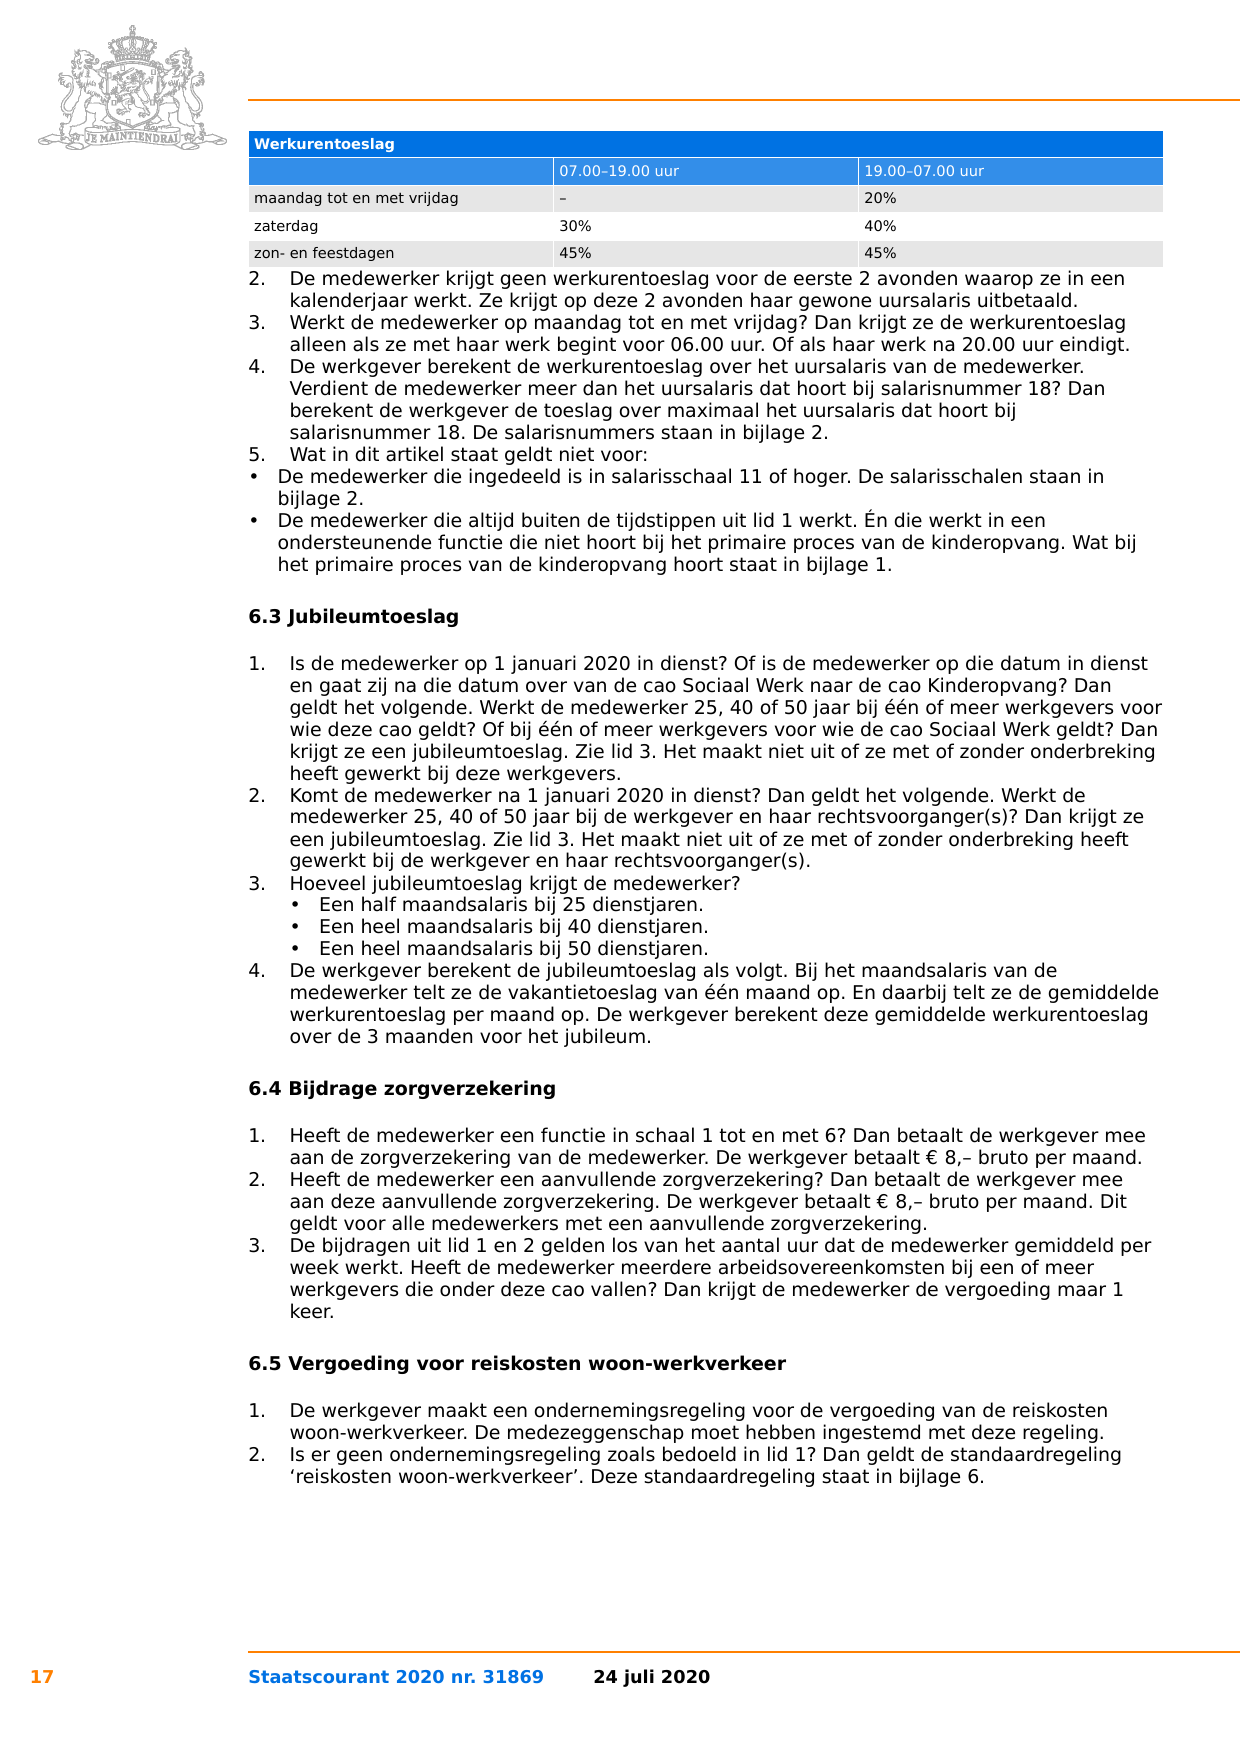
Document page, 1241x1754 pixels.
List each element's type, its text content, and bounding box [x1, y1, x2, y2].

table_cell maandag tot en met vrijdag [249, 186, 553, 212]
table_cell zon- en feestdagen [249, 241, 553, 267]
table_cell 40% [859, 213, 1163, 239]
picture [38, 25, 227, 150]
table_cell 07.00–19.00 uur [554, 158, 858, 185]
text 2. Is er geen ondernemingsregeling zoals bedoeld in lid 1? Dan geldt de standaardregeling ‘reiskosten woon-werkverkeer’. Deze standaardregeling staat in bijlage 6. [248, 1444, 1163, 1488]
table_cell 45% [859, 241, 1163, 267]
text • Een half maandsalaris bij 25 dienstjaren. [289, 894, 1163, 916]
text 2. De medewerker krijgt geen werkurentoeslag voor de eerste 2 avonden waarop ze in een kalenderjaar werkt. Ze krijgt op deze 2 avonden haar gewone uursalaris uitbetaald. [248, 268, 1163, 312]
text 5. Wat in dit artikel staat geldt niet voor: [248, 444, 1163, 466]
text 1. De werkgever maakt een ondernemingsregeling voor de vergoeding van de reiskosten woon-werkverkeer. De medezeggenschap moet hebben ingestemd met deze regeling. [248, 1400, 1163, 1444]
table_cell zaterdag [249, 213, 553, 239]
subtitle 6.3 Jubileumtoeslag [248, 606, 1163, 628]
subtitle 6.4 Bijdrage zorgverzekering [248, 1078, 1163, 1100]
text 1. Heeft de medewerker een functie in schaal 1 tot en met 6? Dan betaalt de werkgever mee aan de zorgverzekering van de medewerker. De werkgever betaalt € 8,– bruto per maand. [248, 1125, 1163, 1169]
table_cell 30% [554, 213, 858, 239]
text 2. Komt de medewerker na 1 januari 2020 in dienst? Dan geldt het volgende. Werkt de medewerker 25, 40 of 50 jaar bij de werkgever en haar rechtsvoorganger(s)? Dan krijgt ze een jubileumtoeslag. Zie lid 3. Het maakt niet uit of ze met of zonder onderbreking heeft gewerkt bij de werkgever en haar rechtsvoorganger(s). [248, 784, 1163, 872]
table_cell 20% [859, 186, 1163, 212]
subtitle 6.5 Vergoeding voor reiskosten woon-werkverkeer [248, 1353, 1163, 1375]
text 4. De werkgever berekent de jubileumtoeslag als volgt. Bij het maandsalaris van de medewerker telt ze de vakantietoeslag van één maand op. En daarbij telt ze de gemiddelde werkurentoeslag per maand op. De werkgever berekent deze gemiddelde werkurentoeslag over de 3 maanden voor het jubileum. [248, 960, 1163, 1048]
text 3. De bijdragen uit lid 1 en 2 gelden los van het aantal uur dat de medewerker gemiddeld per week werkt. Heeft de medewerker meerdere arbeidsovereenkomsten bij een of meer werkgevers die onder deze cao vallen? Dan krijgt de medewerker de vergoeding maar 1 keer. [248, 1235, 1163, 1323]
table_cell [249, 158, 553, 185]
text 1. Is de medewerker op 1 januari 2020 in dienst? Of is de medewerker op die datum in dienst en gaat zij na die datum over van de cao Sociaal Werk naar de cao Kinderopvang? Dan geldt het volgende. Werkt de medewerker 25, 40 of 50 jaar bij één of meer werkgevers voor wie deze cao geldt? Of bij één of meer werkgevers voor wie de cao Sociaal Werk geldt? Dan krijgt ze een jubileumtoeslag. Zie lid 3. Het maakt niet uit of ze met of zonder onderbreking heeft gewerkt bij deze werkgevers. [248, 653, 1163, 784]
text 3. Hoeveel jubileumtoeslag krijgt de medewerker? [248, 872, 1163, 894]
text 4. De werkgever berekent de werkurentoeslag over het uursalaris van de medewerker. Verdient de medewerker meer dan het uursalaris dat hoort bij salarisnummer 18? Dan berekent de werkgever de toeslag over maximaal het uursalaris dat hoort bij salarisnummer 18. De salarisnummers staan in bijlage 2. [248, 356, 1163, 444]
table_cell 19.00–07.00 uur [859, 158, 1163, 185]
table_header Werkurentoeslag [249, 131, 1163, 157]
text 3. Werkt de medewerker op maandag tot en met vrijdag? Dan krijgt ze de werkurentoeslag alleen als ze met haar werk begint voor 06.00 uur. Of als haar werk na 20.00 uur eindigt. [248, 312, 1163, 356]
text • De medewerker die ingedeeld is in salarisschaal 11 of hoger. De salarisschalen staan in bijlage 2. [248, 466, 1163, 510]
text • Een heel maandsalaris bij 40 dienstjaren. [289, 916, 1163, 938]
table_cell – [554, 186, 858, 212]
text • De medewerker die altijd buiten de tijdstippen uit lid 1 werkt. Én die werkt in een ondersteunende functie die niet hoort bij het primaire proces van de kinderopvang. Wat bij het primaire proces van de kinderopvang hoort staat in bijlage 1. [248, 510, 1163, 576]
text • Een heel maandsalaris bij 50 dienstjaren. [289, 938, 1163, 960]
table_cell 45% [554, 241, 858, 267]
text 2. Heeft de medewerker een aanvullende zorgverzekering? Dan betaalt de werkgever mee aan deze aanvullende zorgverzekering. De werkgever betaalt € 8,– bruto per maand. Dit geldt voor alle medewerkers met een aanvullende zorgverzekering. [248, 1169, 1163, 1235]
